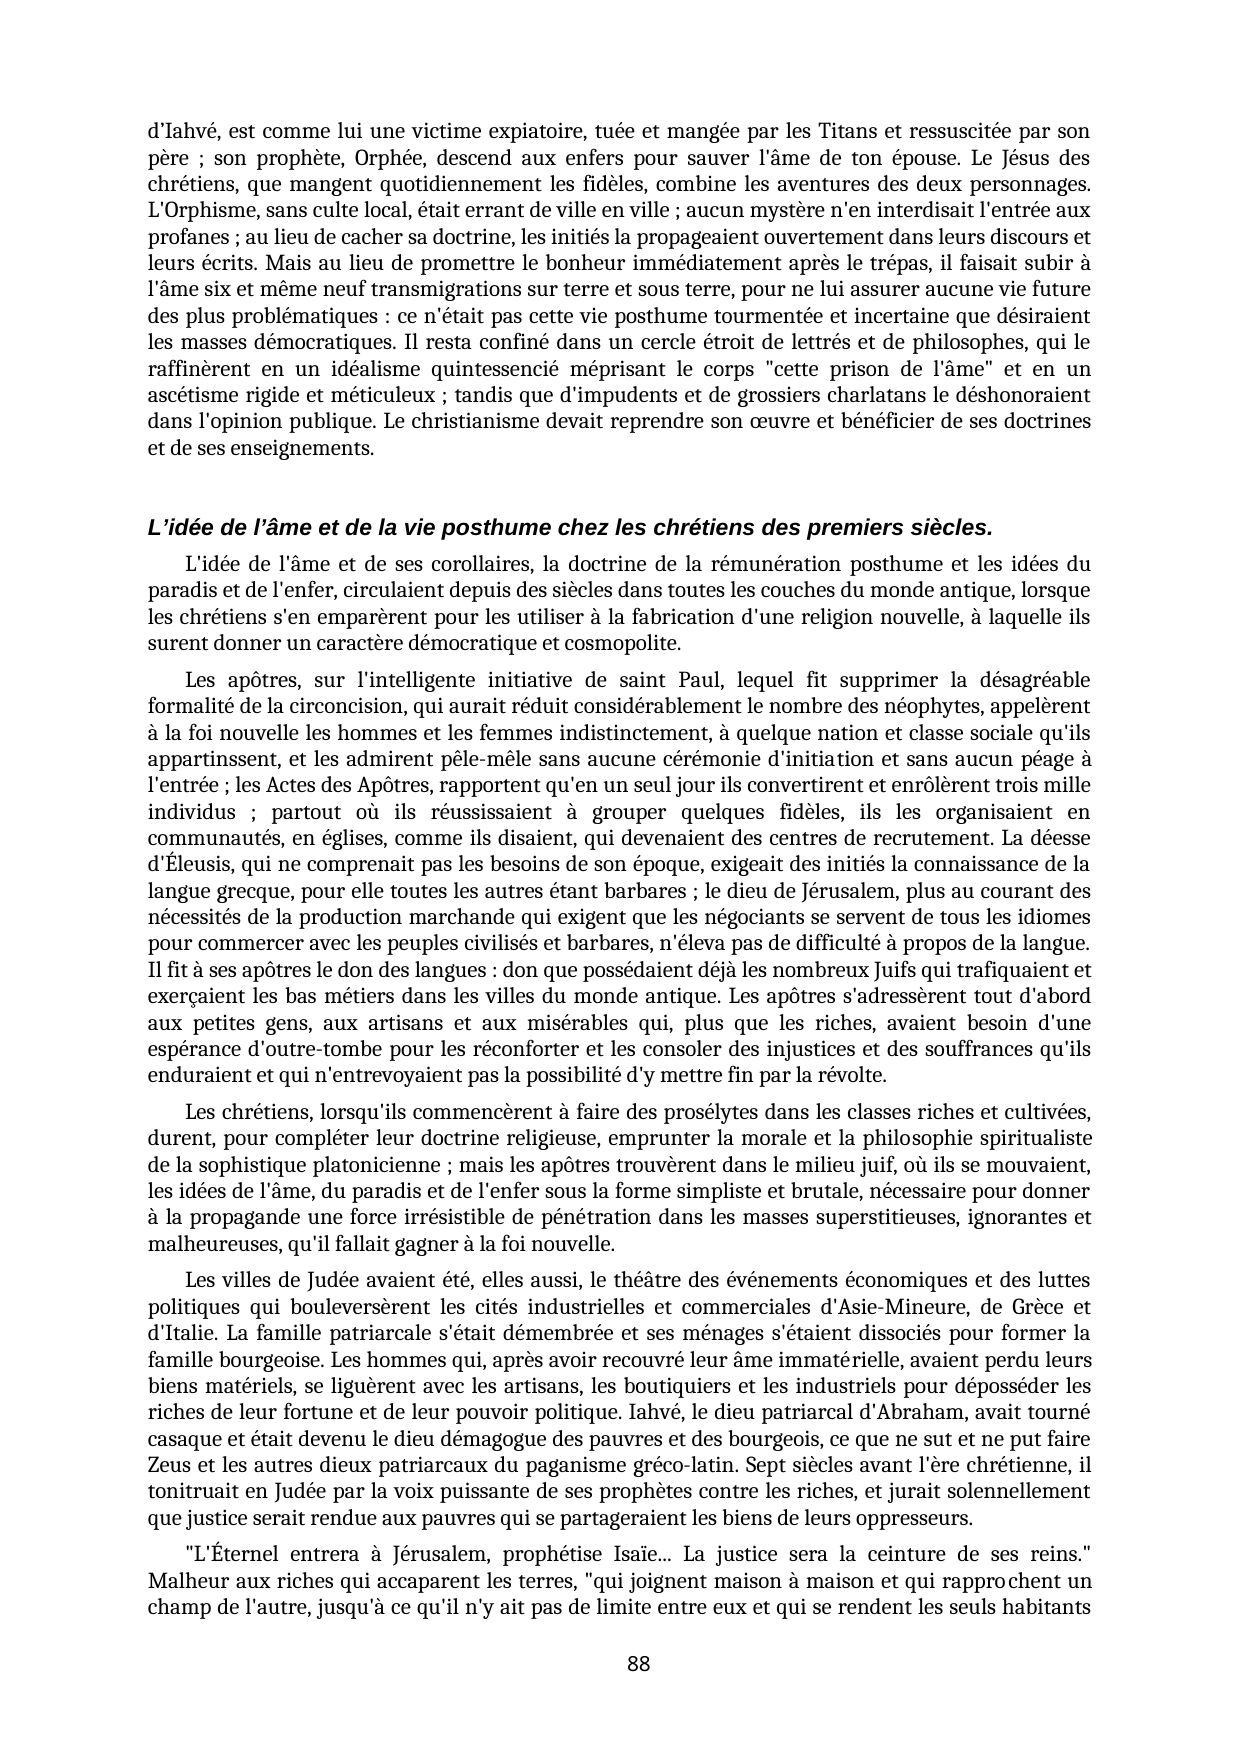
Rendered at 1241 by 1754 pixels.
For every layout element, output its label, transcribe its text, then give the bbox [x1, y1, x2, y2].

text Les apôtres, sur l'intelligente initiative de saint Paul, lequel fit supprimer la désagréable formalité de la circoncision, qui aurait réduit considérablement le nombre des néophytes, appelèrent à la foi nouvelle les hommes et les femmes indistinctement, à quelque nation et classe sociale qu'ils appartinssent, et les admirent pêle-mêle sans aucune cérémonie d'initia­tion et sans aucun péage à l'entrée ; les Actes des Apôtres, rapportent qu'en un seul jour ils convertirent et enrôlèrent trois mille individus ; partout où ils réussissaient à grouper quelques fidèles, ils les organisaient en communautés, en églises, comme ils disaient, qui devenaient des centres de recrutement. La déesse d'Éleusis, qui ne comprenait pas les besoins de son époque, exigeait des initiés la connaissance de la langue grecque, pour elle toutes les autres étant barbares ; le dieu de Jérusalem, plus au courant des nécessités de la production marchande qui exigent que les négociants se servent de tous les idiomes pour commercer avec les peuples civilisés et barbares, n'éleva pas de difficulté à propos de la langue. Il fit à ses apôtres le don des langues : don que possédaient déjà les nombreux Juifs qui trafiquaient et exerçaient les bas métiers dans les villes du monde antique. Les apôtres s'adressèrent tout d'abord aux petites gens, aux artisans et aux misérables qui, plus que les riches, avaient besoin d'une espérance d'outre-tombe pour les réconforter et les consoler des injustices et des souffrances qu'ils enduraient et qui n'entrevoyaient pas la possibilité d'y mettre fin par la révolte. [148, 667, 1093, 1088]
text L'idée de l'âme et de ses corollaires, la doctrine de la rémunération posthume et les idées du paradis et de l'enfer, circulaient depuis des siècles dans toutes les couches du monde antique, lorsque les chrétiens s'en emparèrent pour les utiliser à la fabrication d'une religion nouvelle, à laquelle ils surent donner un caractère démocratique et cosmopolite. [148, 551, 1093, 656]
text Les villes de Judée avaient été, elles aussi, le théâtre des événements économiques et des luttes politiques qui bouleversèrent les cités industrielles et commerciales d'Asie-Mineure, de Grèce et d'Italie. La famille patriarcale s'était démembrée et ses ménages s'étaient dissociés pour former la famille bourgeoise. Les hommes qui, après avoir recouvré leur âme immaté­rielle, avaient perdu leurs biens matériels, se liguèrent avec les artisans, les boutiquiers et les industriels pour déposséder les riches de leur fortune et de leur pouvoir politique. Iahvé, le dieu patriarcal d'Abraham, avait tourné casaque et était devenu le dieu démagogue des pauvres et des bourgeois, ce que ne sut et ne put faire Zeus et les autres dieux patriarcaux du paganisme gréco-latin. Sept siècles avant l'ère chrétienne, il tonitruait en Judée par la voix puissante de ses prophètes contre les riches, et jurait solennellement que justice serait rendue aux pauvres qui se partageraient les biens de leurs oppresseurs. [148, 1267, 1093, 1531]
text d’Iahvé, est comme lui une victime expiatoire, tuée et mangée par les Titans et ressuscitée par son père ; son prophète, Orphée, descend aux enfers pour sauver l'âme de ton épouse. Le Jésus des chrétiens, que mangent quotidiennement les fidèles, combine les aventures des deux personnages. L'Orphisme, sans culte local, était errant de ville en ville ; aucun mystère n'en interdisait l'entrée aux profanes ; au lieu de cacher sa doctrine, les initiés la propageaient ouvertement dans leurs discours et leurs écrits. Mais au lieu de promettre le bonheur immédiatement après le trépas, il faisait subir à l'âme six et même neuf transmigrations sur terre et sous terre, pour ne lui assurer aucune vie future des plus problématiques : ce n'était pas cette vie posthume tourmentée et incertaine que désiraient les masses démocratiques. Il resta confiné dans un cercle étroit de lettrés et de philosophes, qui le raffinèrent en un idéalisme quintessencié méprisant le corps "cette prison de l'âme" et en un ascétisme rigide et méticuleux ; tandis que d'impudents et de grossiers charlatans le déshonoraient dans l'opinion publique. Le christianisme devait reprendre son œuvre et bénéficier de ses doctrines et de ses enseignements. [148, 118, 1093, 461]
text "L'Éternel entrera à Jérusalem, prophétise Isaïe... La justice sera la ceinture de ses reins." Malheur aux riches qui accaparent les terres, "qui joignent maison à maison et qui rappro­chent un champ de l'autre, jusqu'à ce qu'il n'y ait pas de limite entre eux et qui se rendent les seuls habitants [148, 1541, 1093, 1620]
text Les chrétiens, lorsqu'ils commencèrent à faire des prosélytes dans les classes riches et cultivées, durent, pour compléter leur doctrine religieuse, emprunter la morale et la philo­so­phie spiritualiste de la sophistique platonicienne ; mais les apôtres trouvèrent dans le milieu juif, où ils se mouvaient, les idées de l'âme, du paradis et de l'enfer sous la forme simpliste et brutale, nécessaire pour donner à la propagande une force irrésistible de péné­tration dans les masses superstitieuses, ignorantes et malheureuses, qu'il fallait gagner à la foi nouvelle. [148, 1099, 1093, 1257]
subtitle L’idée de l’âme et de la vie posthume chez les chrétiens des premiers siècles. [148, 514, 1093, 540]
